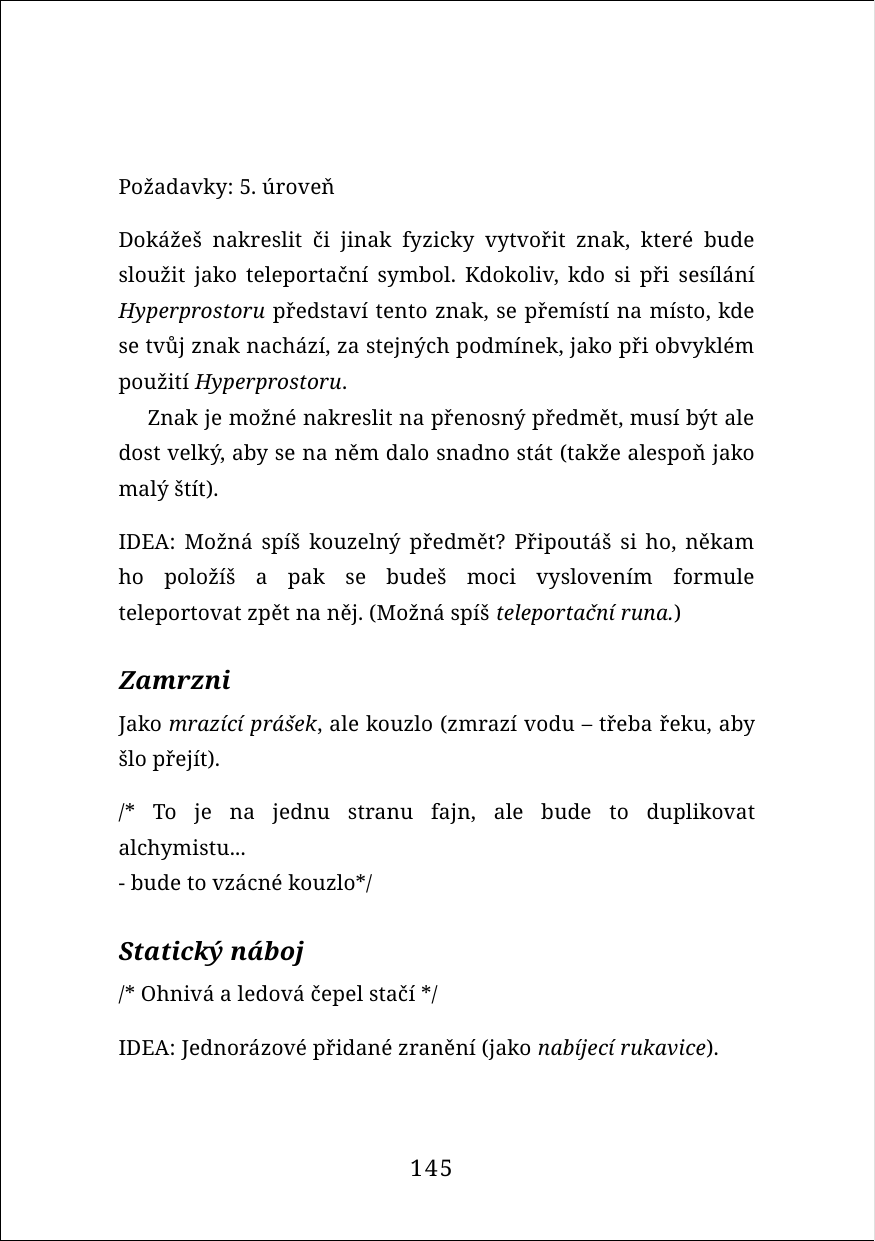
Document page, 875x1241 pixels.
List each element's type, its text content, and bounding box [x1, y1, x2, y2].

subtitle Statický náboj [118, 933, 756, 968]
text IDEA: Možná spíš kouzelný předmět? Připoutáš si ho, někam ho položíš a pak se budeš moci vyslovením formule teleportovat zpět na něj. (Možná spíš teleportační runa.) [118, 527, 756, 626]
text /* Ohnivá a ledová čepel stačí */ [118, 979, 756, 1008]
subtitle Zamrzni [118, 663, 756, 697]
text Dokážeš nakreslit či jinak fyzicky vytvořit znak, které bude sloužit jako teleportační symbol. Kdokoliv, kdo si při sesílání Hyperprostoru představí tento znak, se přemístí na místo, kde se tvůj znak nachází, za stejných podmínek, jako při obvyklém použití Hyperprostoru. Znak je možné nakreslit na přenosný předmět, musí být ale dost velký, aby se na něm dalo snadno stát (takže alespoň jako malý štít). [118, 225, 756, 502]
text Požadavky: 5. úroveň [118, 172, 756, 200]
text IDEA: Jednorázové přidané zranění (jako nabíjecí rukavice). [118, 1033, 756, 1061]
text /* To je na jednu stranu fajn, ale bude to duplikovat alchymistu... - bude to vzácné kouzlo*/ [118, 797, 756, 897]
text Jako mrazící prášek, ale kouzlo (zmrazí vodu – třeba řeku, aby šlo přejít). [118, 709, 756, 773]
